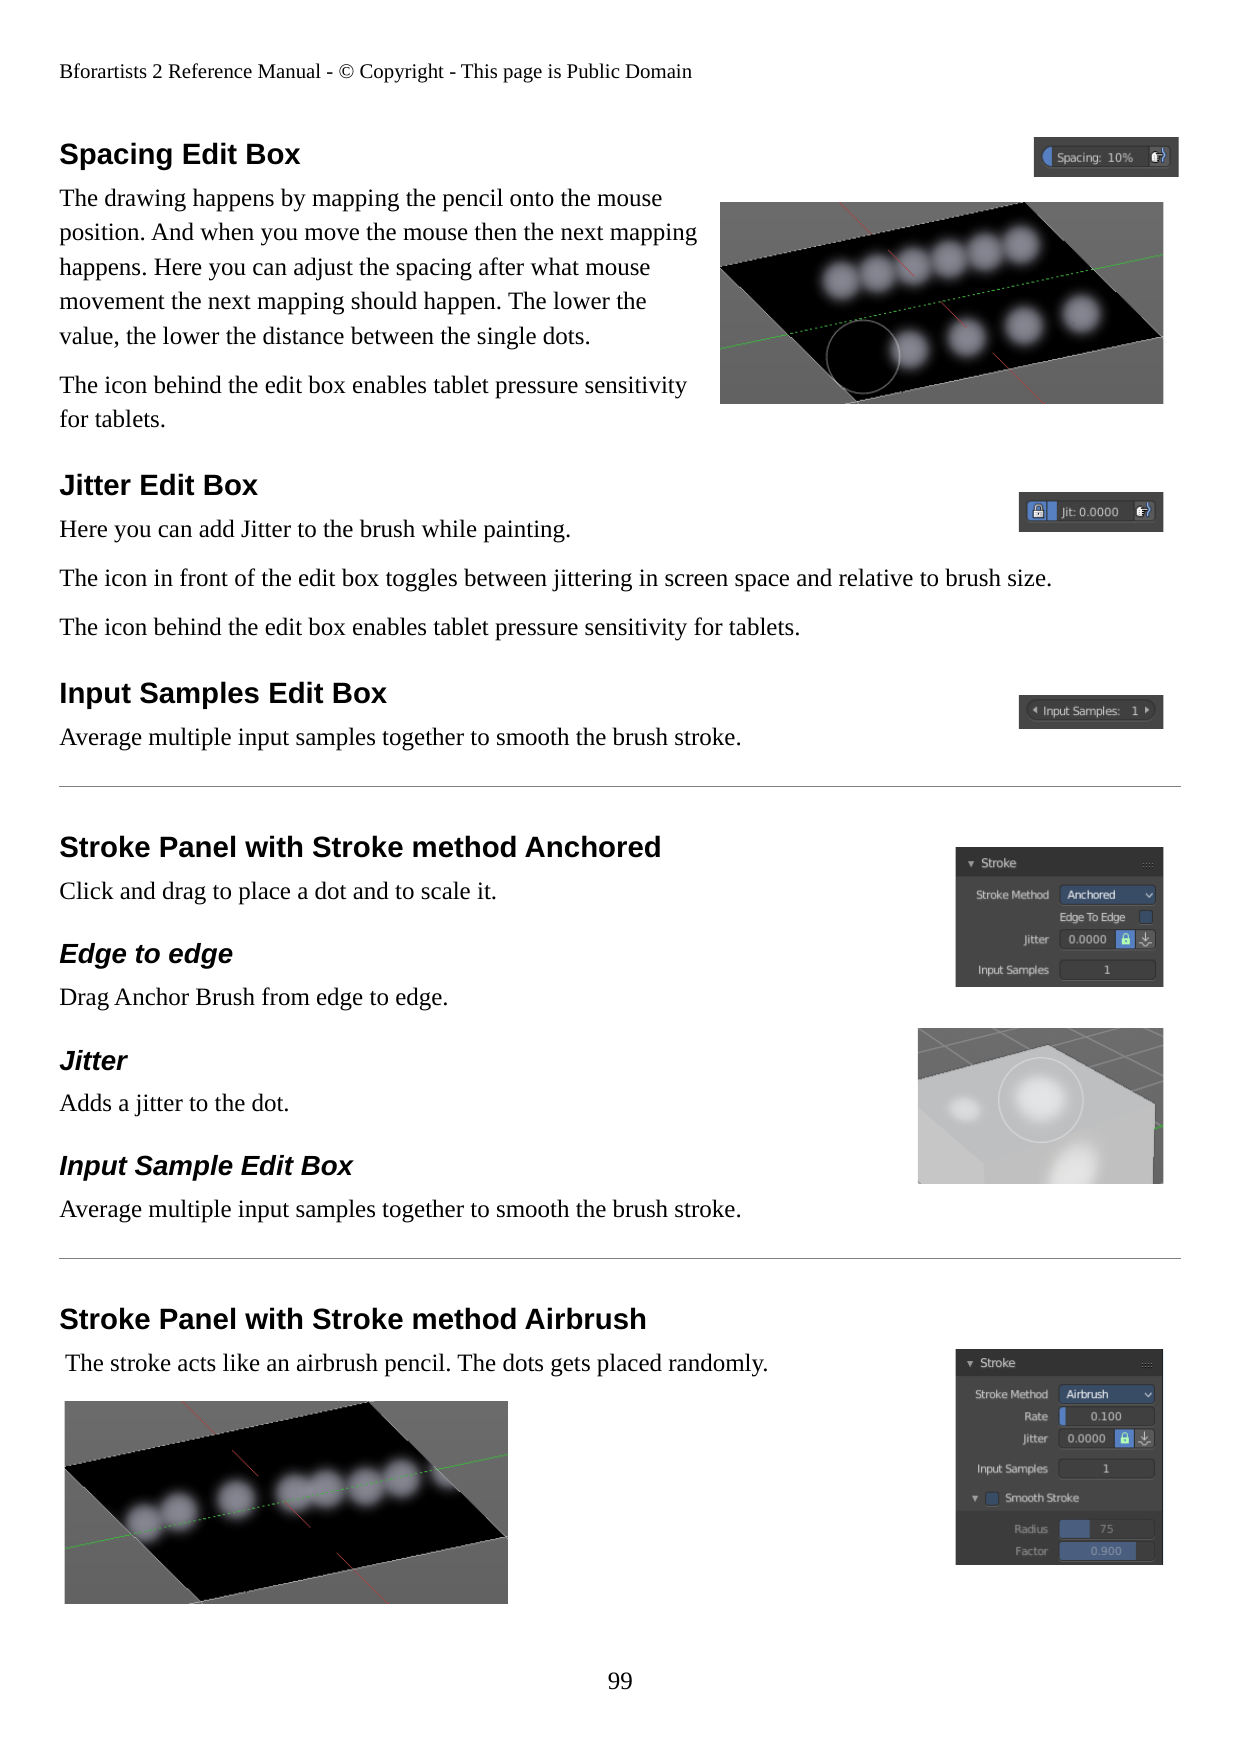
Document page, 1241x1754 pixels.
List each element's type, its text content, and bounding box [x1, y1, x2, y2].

picture [64, 1401, 508, 1604]
picture [1033, 137, 1179, 177]
picture [1018, 695, 1164, 729]
subtitle Jitter [59, 1044, 917, 1076]
picture [955, 1349, 1164, 1565]
subtitle Jitter Edit Box [59, 468, 1181, 502]
text Drag Anchor Brush from edge to edge. [59, 982, 1181, 1011]
text The icon behind the edit box enables tablet pressure sensitivity for tablets. [59, 612, 1181, 641]
subtitle Input Sample Edit Box [59, 1150, 917, 1182]
subtitle Spacing Edit Box [59, 137, 1033, 170]
picture [1018, 492, 1164, 532]
text The icon in front of the edit box toggles between jittering in screen space and relative to brush size. [59, 563, 1181, 592]
text The drawing happens by mapping the pencil onto the mouse position. And when you move the mouse then the next mapping happens. Here you can adjust the spacing after what mouse movement the next mapping should happen. The lower the value, the lower the distance between the single dots. [59, 183, 1181, 349]
text Here you can add Jitter to the brush while painting. [59, 514, 1181, 543]
text Average multiple input samples together to smooth the brush stroke. [59, 1194, 1181, 1223]
subtitle Input Samples Edit Box [59, 676, 1181, 710]
text Average multiple input samples together to smooth the brush stroke. [59, 722, 1181, 751]
subtitle Stroke Panel with Stroke method Airbrush [59, 1302, 1181, 1336]
subtitle [1164, 938, 1181, 970]
text Adds a jitter to the dot. [59, 1088, 917, 1117]
subtitle Stroke Panel with Stroke method Anchored [59, 830, 1181, 864]
subtitle [1164, 1150, 1181, 1182]
picture [720, 202, 1164, 404]
text The stroke acts like an airbrush pencil. The dots gets placed randomly. [59, 1348, 1181, 1377]
picture [955, 847, 1164, 987]
picture [917, 1028, 1164, 1184]
subtitle [1164, 1044, 1181, 1076]
text The icon behind the edit box enables tablet pressure sensitivity for tablets. [59, 370, 1181, 433]
text Click and drag to place a dot and to scale it. [59, 876, 955, 905]
subtitle Edge to edge [59, 938, 955, 970]
